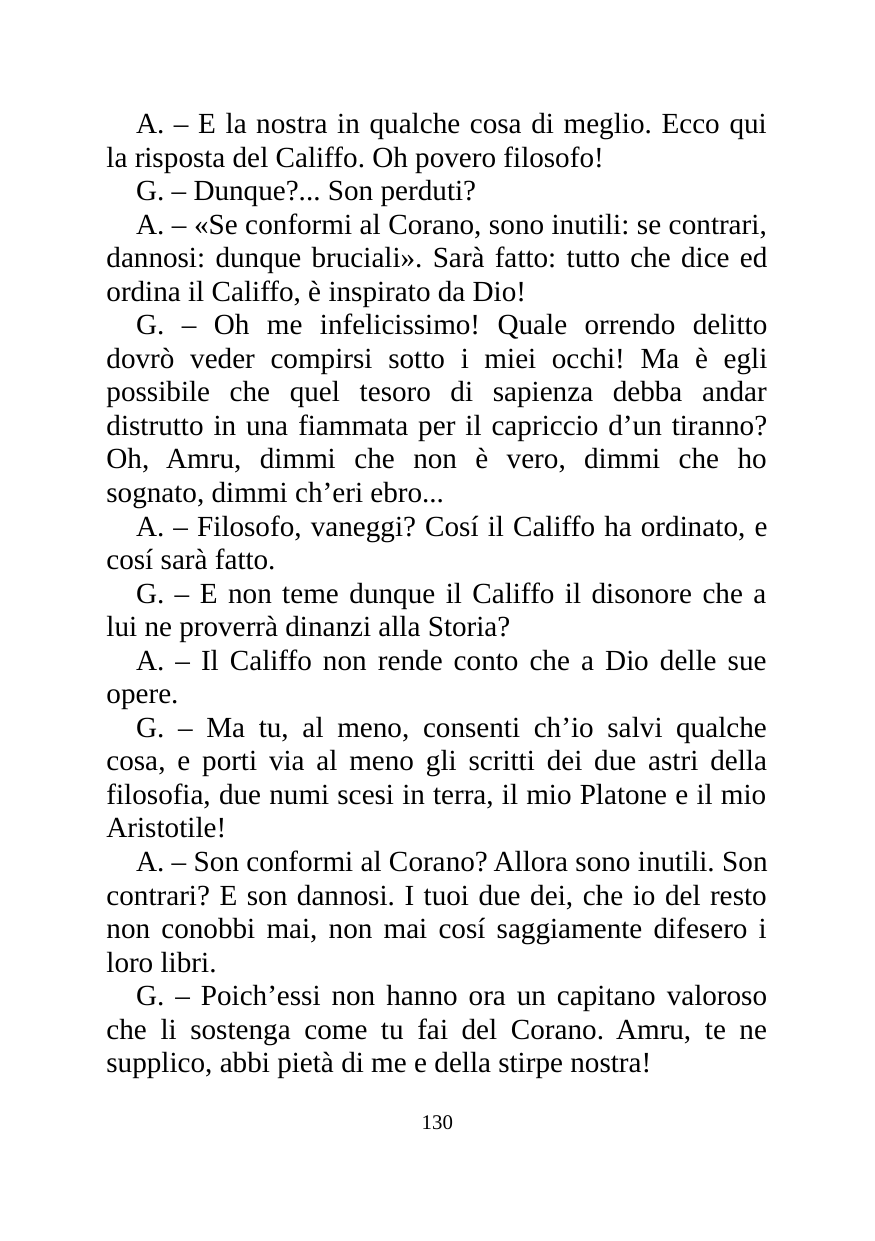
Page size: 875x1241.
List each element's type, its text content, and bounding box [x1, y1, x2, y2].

text A. – E la nostra in qualche cosa di meglio. Ecco qui la risposta del Califfo. Oh povero filosofo! [106, 106, 768, 173]
text A. – Filosofo, vaneggi? Cosí il Califfo ha ordinato, e cosí sarà fatto. [106, 509, 768, 576]
text A. – Son conformi al Corano? Allora sono inutili. Son contrari? E son dannosi. I tuoi due dei, che io del resto non conobbi mai, non mai cosí saggiamente difesero i loro libri. [106, 844, 768, 978]
text G. – Ma tu, al meno, consenti ch’io salvi qualche cosa, e porti via al meno gli scritti dei due astri della filosofia, due numi scesi in terra, il mio Platone e il mio Aristotile! [106, 710, 768, 844]
text A. – «Se conformi al Corano, sono inutili: se contrari, dannosi: dunque bruciali». Sarà fatto: tutto che dice ed ordina il Califfo, è inspirato da Dio! [106, 207, 768, 307]
text G. – E non teme dunque il Califfo il disonore che a lui ne proverrà dinanzi alla Storia? [106, 576, 768, 643]
text G. – Dunque?... Son perduti? [106, 173, 768, 207]
text A. – Il Califfo non rende conto che a Dio delle sue opere. [106, 643, 768, 710]
text G. – Oh me infelicissimo! Quale orrendo delitto dovrò veder compirsi sotto i miei occhi! Ma è egli possibile che quel tesoro di sapienza debba andar distrutto in una fiammata per il capriccio d’un tiranno? Oh, Amru, dimmi che non è vero, dimmi che ho sognato, dimmi ch’eri ebro... [106, 307, 768, 509]
text G. – Poich’essi non hanno ora un capitano valoroso che li sostenga come tu fai del Corano. Amru, te ne supplico, abbi pietà di me e della stirpe nostra! [106, 978, 768, 1079]
